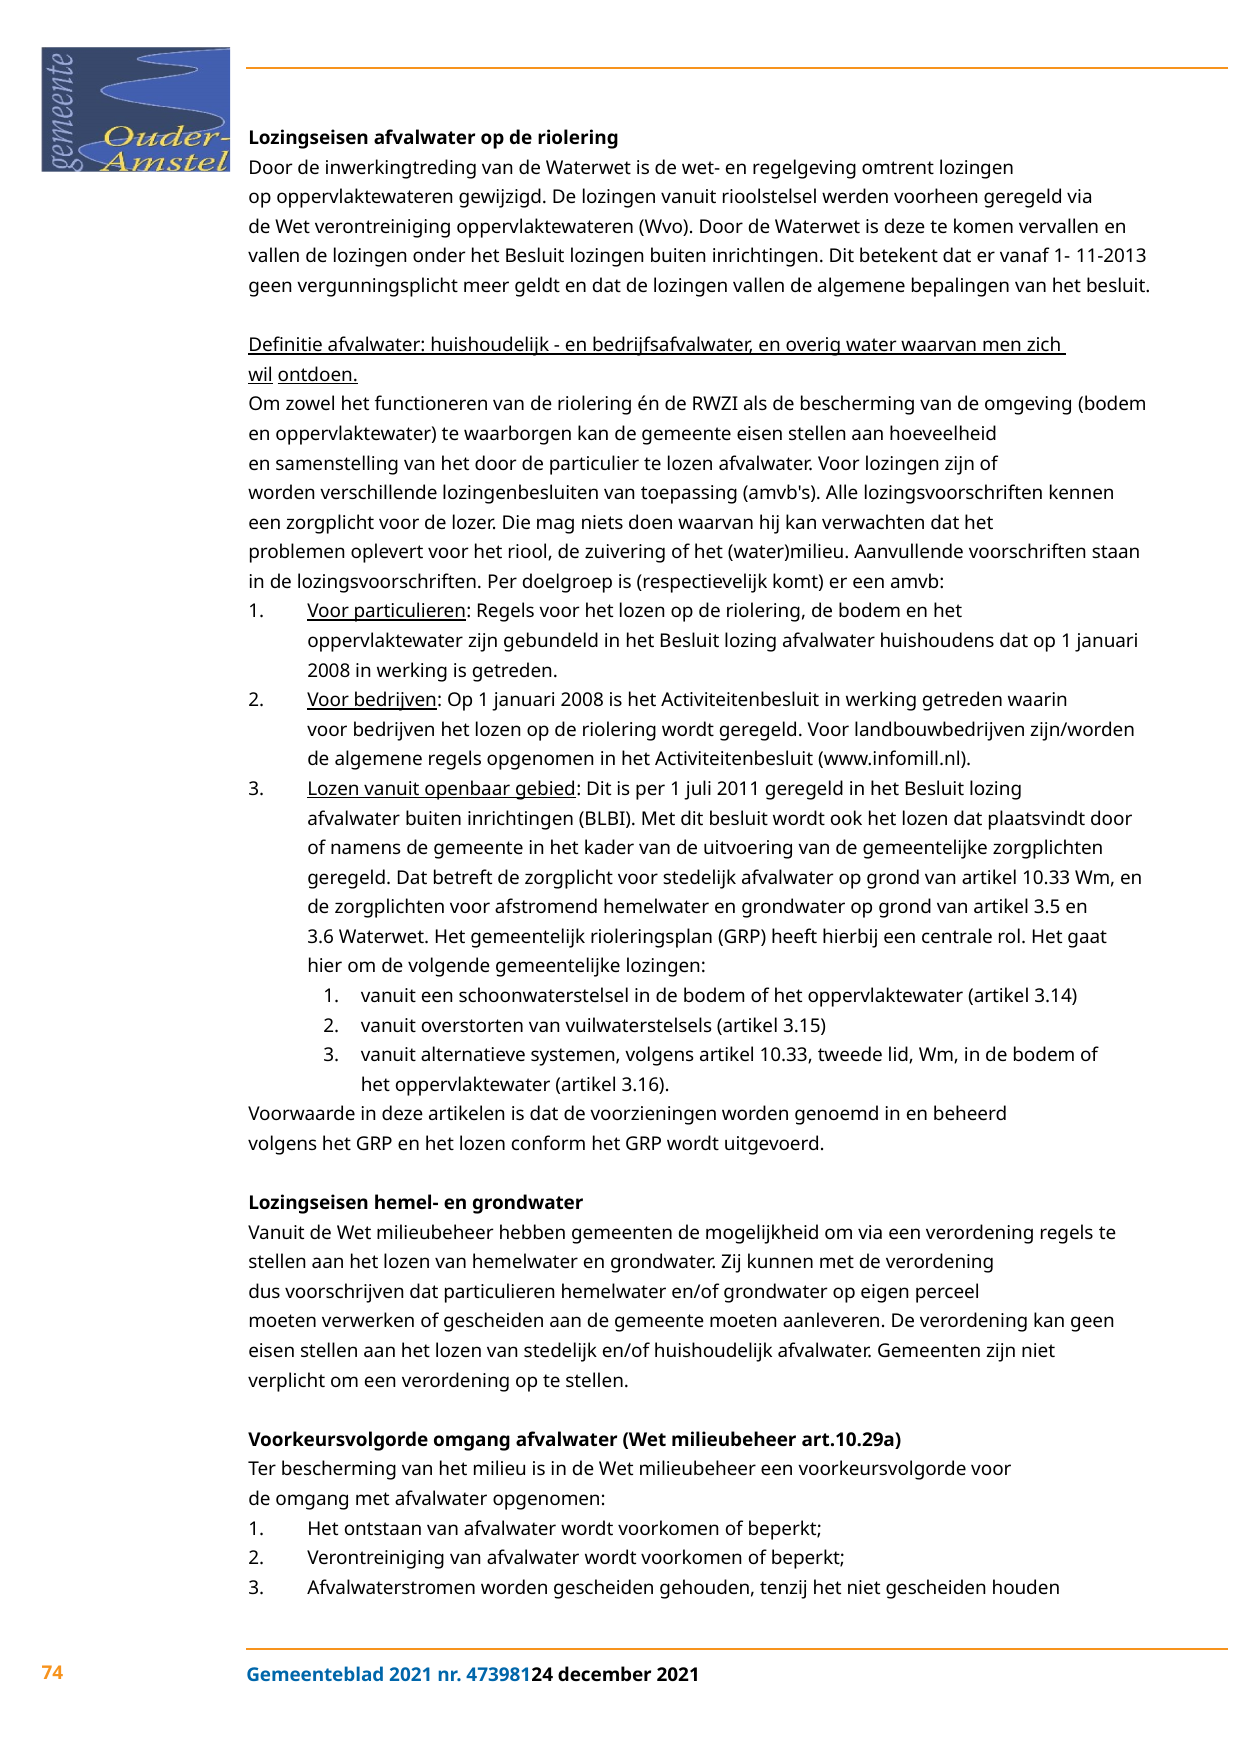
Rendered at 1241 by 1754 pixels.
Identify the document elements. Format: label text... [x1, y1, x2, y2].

list Afvalwaterstromen worden gescheiden gehouden, tenzij het niet gescheiden houden [248, 1574, 1152, 1600]
text Door de inwerkingtreding van de Waterwet is de wet- en regelgeving omtrent lozingen op oppervlaktewateren gewijzigd. De lozingen vanuit rioolstelsel werden voorheen geregeld via de Wet verontreiniging oppervlaktewateren (Wvo). Door de Waterwet is deze te komen vervallen en vallen de lozingen onder het Besluit lozingen buiten inrichtingen. Dit betekent dat er vanaf 1- 11-2013 geen vergunningsplicht meer geldt en dat de lozingen vallen de algemene bepalingen van het besluit. [248, 154, 1152, 298]
text Definitie afvalwater: huishoudelijk - en bedrijfsafvalwater, en overig water waarvan men zich wil ontdoen. [248, 331, 1152, 387]
list Lozen vanuit openbaar gebied: Dit is per 1 juli 2011 geregeld in het Besluit lozing afvalwater buiten inrichtingen (BLBI). Met dit besluit wordt ook het lozen dat plaatsvindt door of namens de gemeente in het kader van de uitvoering van de gemeentelijke zorgplichten geregeld. Dat betreft de zorgplicht voor stedelijk afvalwater op grond van artikel 10.33 Wm, en de zorgplichten voor afstromend hemelwater en grondwater op grond van artikel 3.5 en 3.6 Waterwet. Het gemeentelijk rioleringsplan (GRP) heeft hierbij een centrale rol. Het gaat hier om de volgende gemeentelijke lozingen: [248, 775, 1152, 978]
list vanuit een schoonwaterstelsel in de bodem of het oppervlaktewater (artikel 3.14) [323, 982, 1152, 1008]
text Ter bescherming van het milieu is in de Wet milieubeheer een voorkeursvolgorde voor de omgang met afvalwater opgenomen: [248, 1456, 1152, 1511]
list Het ontstaan van afvalwater wordt voorkomen of beperkt; [248, 1515, 1152, 1541]
list vanuit alternatieve systemen, volgens artikel 10.33, tweede lid, Wm, in de bodem of het oppervlaktewater (artikel 3.16). [323, 1041, 1152, 1097]
text Vanuit de Wet milieubeheer hebben gemeenten de mogelijkheid om via een verordening regels te stellen aan het lozen van hemelwater en grondwater. Zij kunnen met de verordening dus voorschrijven dat particulieren hemelwater en/of grondwater op eigen perceel moeten verwerken of gescheiden aan de gemeente moeten aanleveren. De verordening kan geen eisen stellen aan het lozen van stedelijk en/of huishoudelijk afvalwater. Gemeenten zijn niet verplicht om een verordening op te stellen. [248, 1219, 1152, 1393]
text Lozingseisen afvalwater op de riolering [248, 124, 1152, 150]
list Voor bedrijven: Op 1 januari 2008 is het Activiteitenbesluit in werking getreden waarin voor bedrijven het lozen op de riolering wordt geregeld. Voor landbouwbedrijven zijn/worden de algemene regels opgenomen in het Activiteitenbesluit (www.infomill.nl). [248, 686, 1152, 771]
text Voorwaarde in deze artikelen is dat de voorzieningen worden genoemd in en beheerd volgens het GRP en het lozen conform het GRP wordt uitgevoerd. [248, 1101, 1152, 1156]
text Om zowel het functioneren van de riolering én de RWZI als de bescherming van de omgeving (bodem en oppervlaktewater) te waarborgen kan de gemeente eisen stellen aan hoeveelheid en samenstelling van het door de particulier te lozen afvalwater. Voor lozingen zijn of worden verschillende lozingenbesluiten van toepassing (amvb's). Alle lozingsvoorschriften kennen een zorgplicht voor de lozer. Die mag niets doen waarvan hij kan verwachten dat het problemen oplevert voor het riool, de zuivering of het (water)milieu. Aanvullende voorschriften staan in de lozingsvoorschriften. Per doelgroep is (respectievelijk komt) er een amvb: [248, 391, 1152, 594]
picture [41, 47, 231, 172]
text Lozingseisen hemel- en grondwater [248, 1189, 1152, 1215]
list Voor particulieren: Regels voor het lozen op de riolering, de bodem en het oppervlaktewater zijn gebundeld in het Besluit lozing afvalwater huishoudens dat op 1 januari 2008 in werking is getreden. [248, 598, 1152, 683]
list Verontreiniging van afvalwater wordt voorkomen of beperkt; [248, 1544, 1152, 1570]
text Voorkeursvolgorde omgang afvalwater (Wet milieubeheer art.10.29a) [248, 1426, 1152, 1452]
list vanuit overstorten van vuilwaterstelsels (artikel 3.15) [323, 1012, 1152, 1038]
